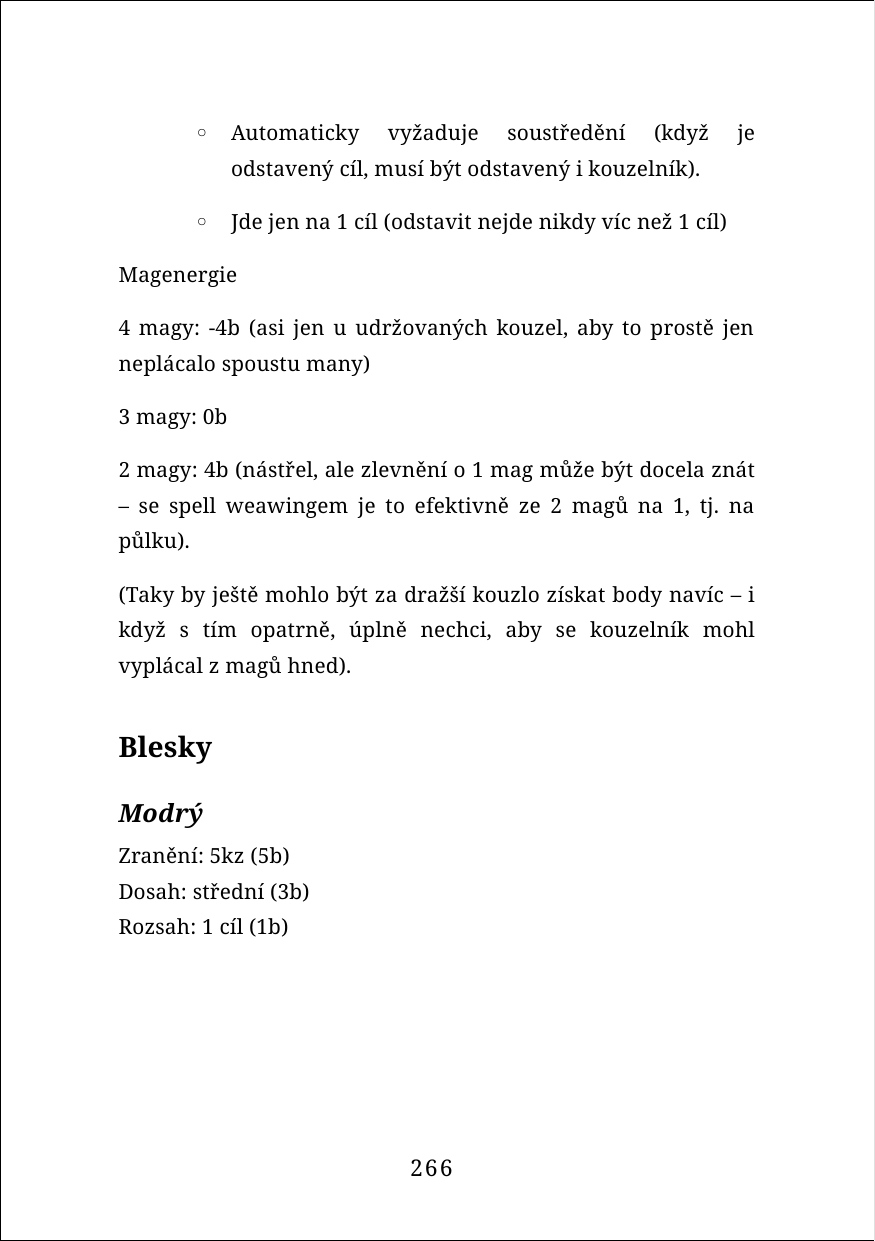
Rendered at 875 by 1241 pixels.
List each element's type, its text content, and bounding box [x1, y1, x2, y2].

text (Taky by ještě mohlo být za dražší kouzlo získat body navíc – i když s tím opatrně, úplně nechci, aby se kouzelník mohl vyplácal z magů hned). [118, 580, 756, 679]
list Automaticky vyžaduje soustředění (když je odstavený cíl, musí být odstavený i kouzelník). [193, 118, 756, 182]
text Magenergie [118, 260, 756, 289]
text 3 magy: 0b [118, 402, 756, 431]
text Zranění: 5kz (5b) Dosah: střední (3b) Rozsah: 1 cíl (1b) [118, 841, 756, 941]
list Jde jen na 1 cíl (odstavit nejde nikdy víc než 1 cíl) [193, 207, 756, 235]
subtitle Modrý [118, 795, 756, 829]
text 2 magy: 4b (nástřel, ale zlevnění o 1 mag může být docela znát – se spell weawingem je to efektivně ze 2 magů na 1, tj. na půlku). [118, 455, 756, 555]
text 4 magy: -4b (asi jen u udržovaných kouzel, aby to prostě jen neplácalo spoustu many) [118, 313, 756, 377]
subtitle Blesky [118, 728, 756, 766]
